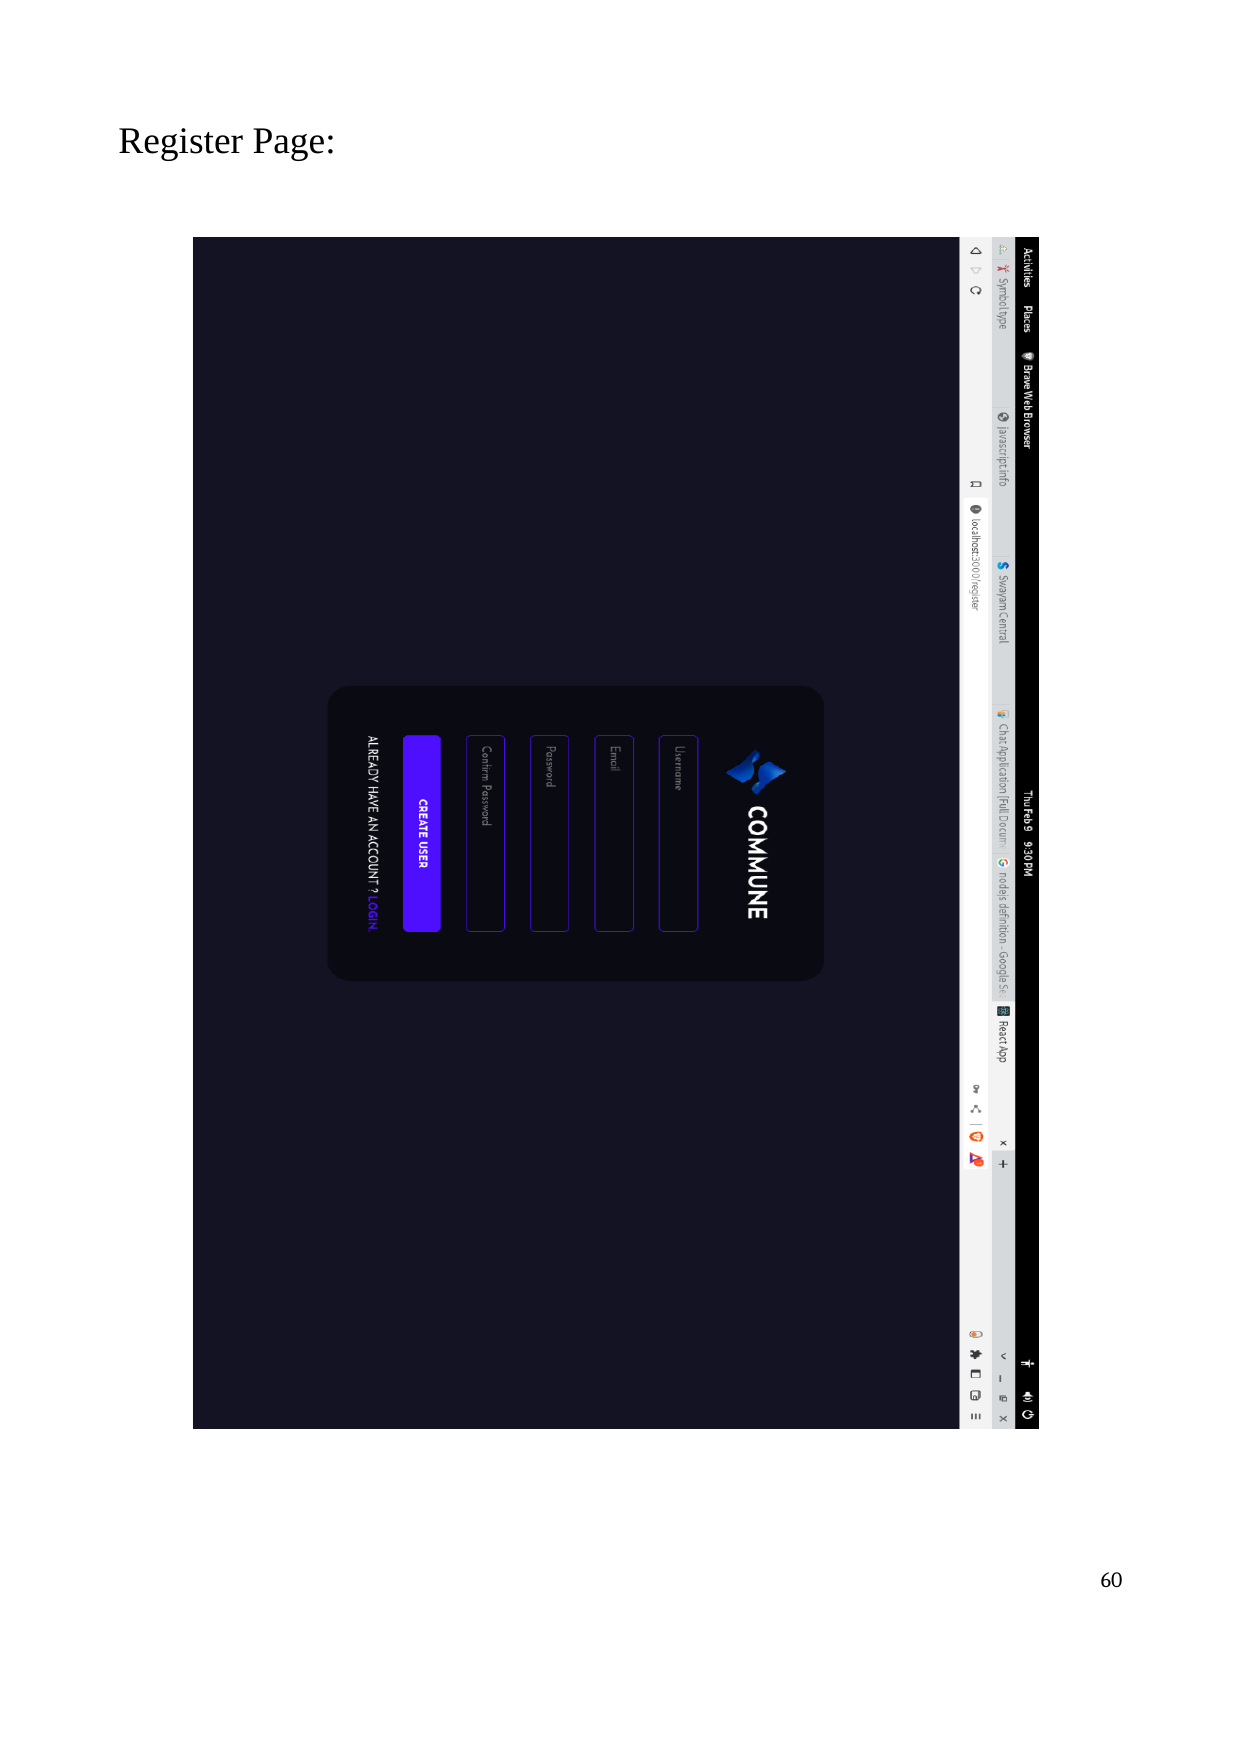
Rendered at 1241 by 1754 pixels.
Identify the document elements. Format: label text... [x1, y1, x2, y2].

picture [193, 238, 1038, 1428]
text 60 [118, 1568, 1122, 1593]
text Register Page: [118, 118, 1122, 161]
